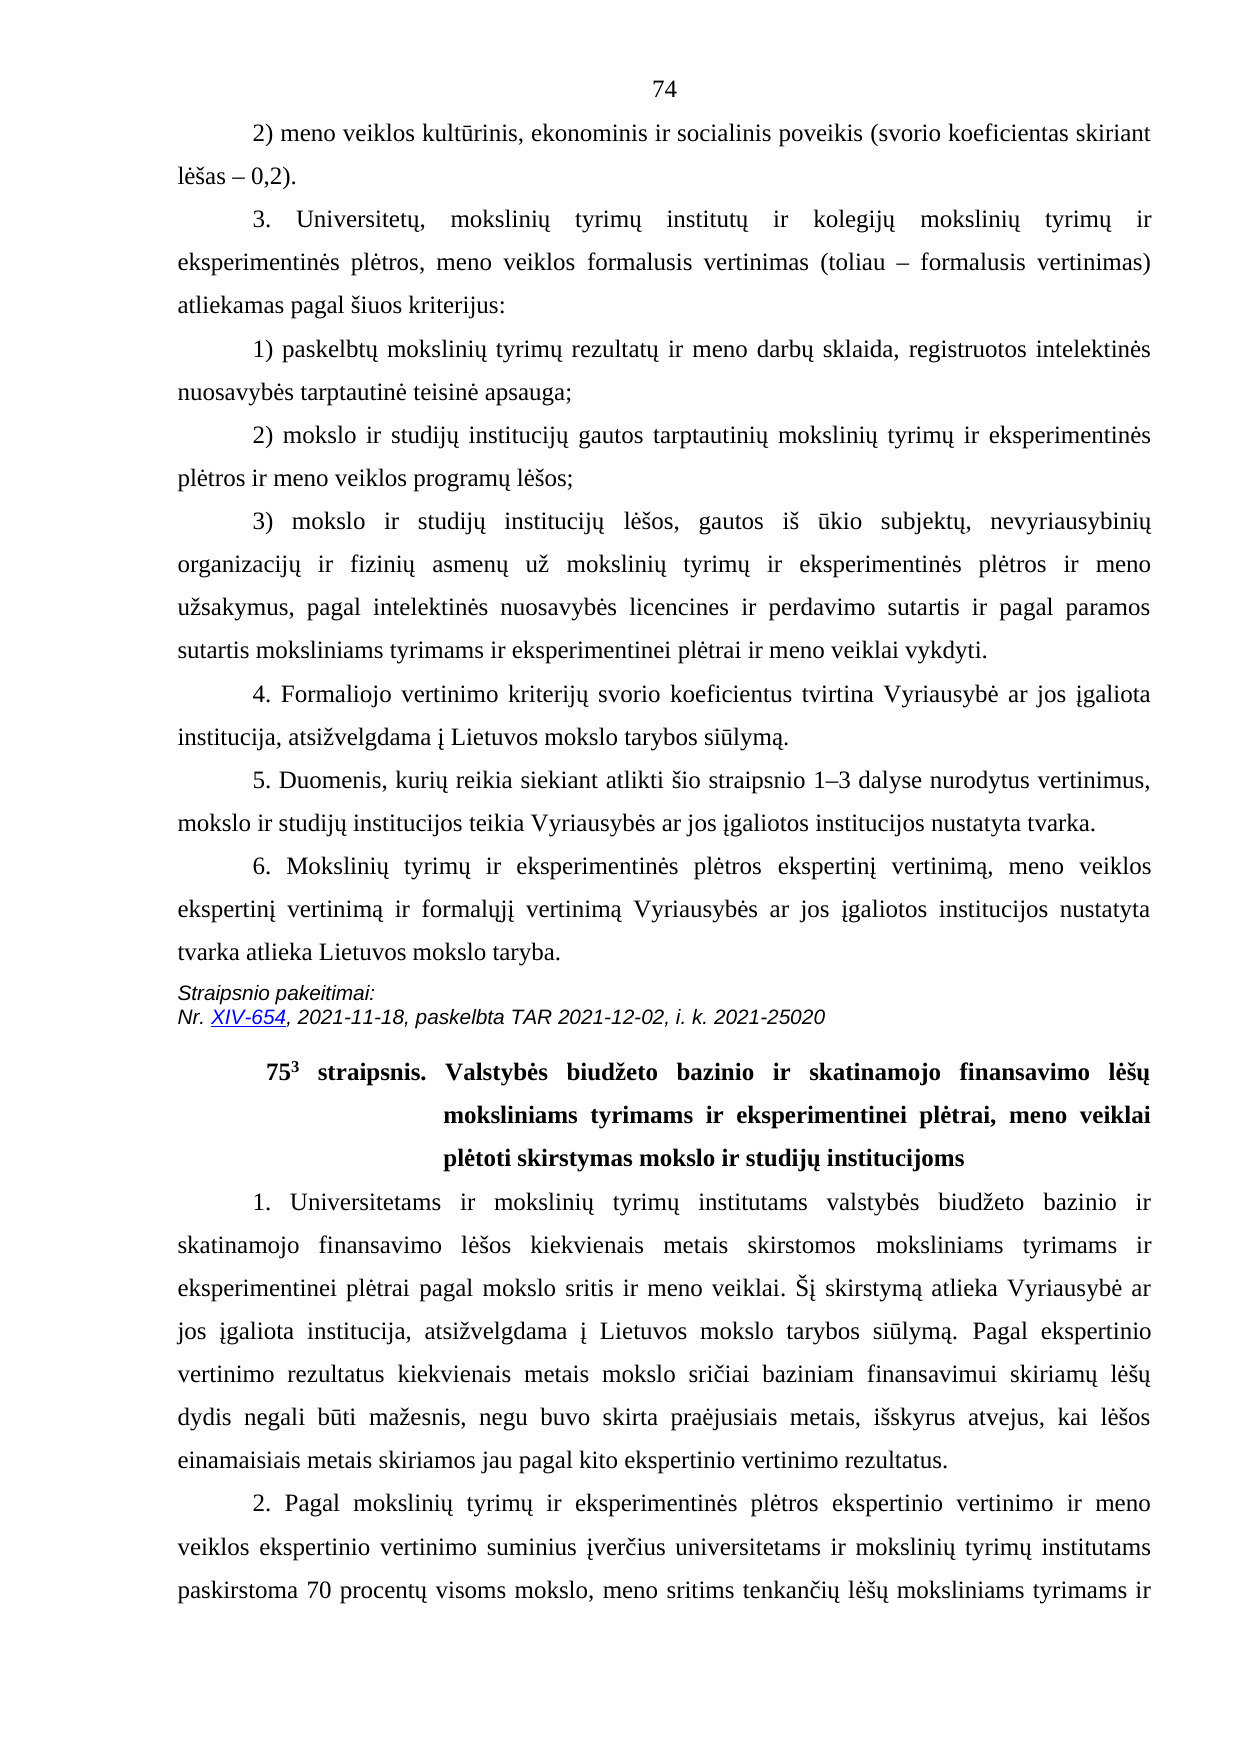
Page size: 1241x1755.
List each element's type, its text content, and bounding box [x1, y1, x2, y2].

text 5. Duomenis, kurių reikia siekiant atlikti šio straipsnio 1–3 dalyse nurodytus vertinimus, mokslo ir studijų institucijos teikia Vyriausybės ar jos įgaliotos institucijos nustatyta tvarka. [177, 765, 1152, 837]
text 1) paskelbtų mokslinių tyrimų rezultatų ir meno darbų sklaida, registruotos intelektinės nuosavybės tarptautinė teisinė apsauga; [177, 334, 1152, 406]
text 2) mokslo ir studijų institucijų gautos tarptautinių mokslinių tyrimų ir eksperimentinės plėtros ir meno veiklos programų lėšos; [177, 420, 1152, 492]
text 3) mokslo ir studijų institucijų lėšos, gautos iš ūkio subjektų, nevyriausybinių organizacijų ir fizinių asmenų už mokslinių tyrimų ir eksperimentinės plėtros ir meno užsakymus, pagal intelektinės nuosavybės licencines ir perdavimo sutartis ir pagal paramos sutartis moksliniams tyrimams ir eksperimentinei plėtrai ir meno veiklai vykdyti. [177, 506, 1152, 664]
text 2) meno veiklos kultūrinis, ekonominis ir socialinis poveikis (svorio koeficientas skiriant lėšas – 0,2). [177, 118, 1152, 190]
text 2. Pagal mokslinių tyrimų ir eksperimentinės plėtros ekspertinio vertinimo ir meno veiklos ekspertinio vertinimo suminius įverčius universitetams ir mokslinių tyrimų institutams paskirstoma 70 procentų visoms mokslo, meno sritims tenkančių lėšų moksliniams tyrimams ir [177, 1488, 1152, 1603]
text 1. Universitetams ir mokslinių tyrimų institutams valstybės biudžeto bazinio ir skatinamojo finansavimo lėšos kiekvienais metais skirstomos moksliniams tyrimams ir eksperimentinei plėtrai pagal mokslo sritis ir meno veiklai. Šį skirstymą atlieka Vyriausybė ar jos įgaliota institucija, atsižvelgdama į Lietuvos mokslo tarybos siūlymą. Pagal ekspertinio vertinimo rezultatus kiekvienais metais mokslo sričiai baziniam finansavimui skiriamų lėšų dydis negali būti mažesnis, negu buvo skirta praėjusiais metais, išskyrus atvejus, kai lėšos einamaisiais metais skiriamos jau pagal kito ekspertinio vertinimo rezultatus. [177, 1187, 1152, 1474]
text 4. Formaliojo vertinimo kriterijų svorio koeficientus tvirtina Vyriausybė ar jos įgaliota institucija, atsižvelgdama į Lietuvos mokslo tarybos siūlymą. [177, 679, 1152, 751]
text Nr. XIV-654, 2021-11-18, paskelbta TAR 2021-12-02, i. k. 2021-25020 [177, 1004, 1152, 1028]
text 753 straipsnis. Valstybės biudžeto bazinio ir skatinamojo finansavimo lėšų moksliniams tyrimams ir eksperimentinei plėtrai, meno veiklai plėtoti skirstymas mokslo ir studijų institucijoms [266, 1057, 1152, 1172]
text Straipsnio pakeitimai: [177, 981, 1152, 1004]
text 6. Mokslinių tyrimų ir eksperimentinės plėtros ekspertinį vertinimą, meno veiklos ekspertinį vertinimą ir formalųjį vertinimą Vyriausybės ar jos įgaliotos institucijos nustatyta tvarka atlieka Lietuvos mokslo taryba. [177, 851, 1152, 966]
text 3. Universitetų, mokslinių tyrimų institutų ir kolegijų mokslinių tyrimų ir eksperimentinės plėtros, meno veiklos formalusis vertinimas (toliau – formalusis vertinimas) atliekamas pagal šiuos kriterijus: [177, 204, 1152, 319]
